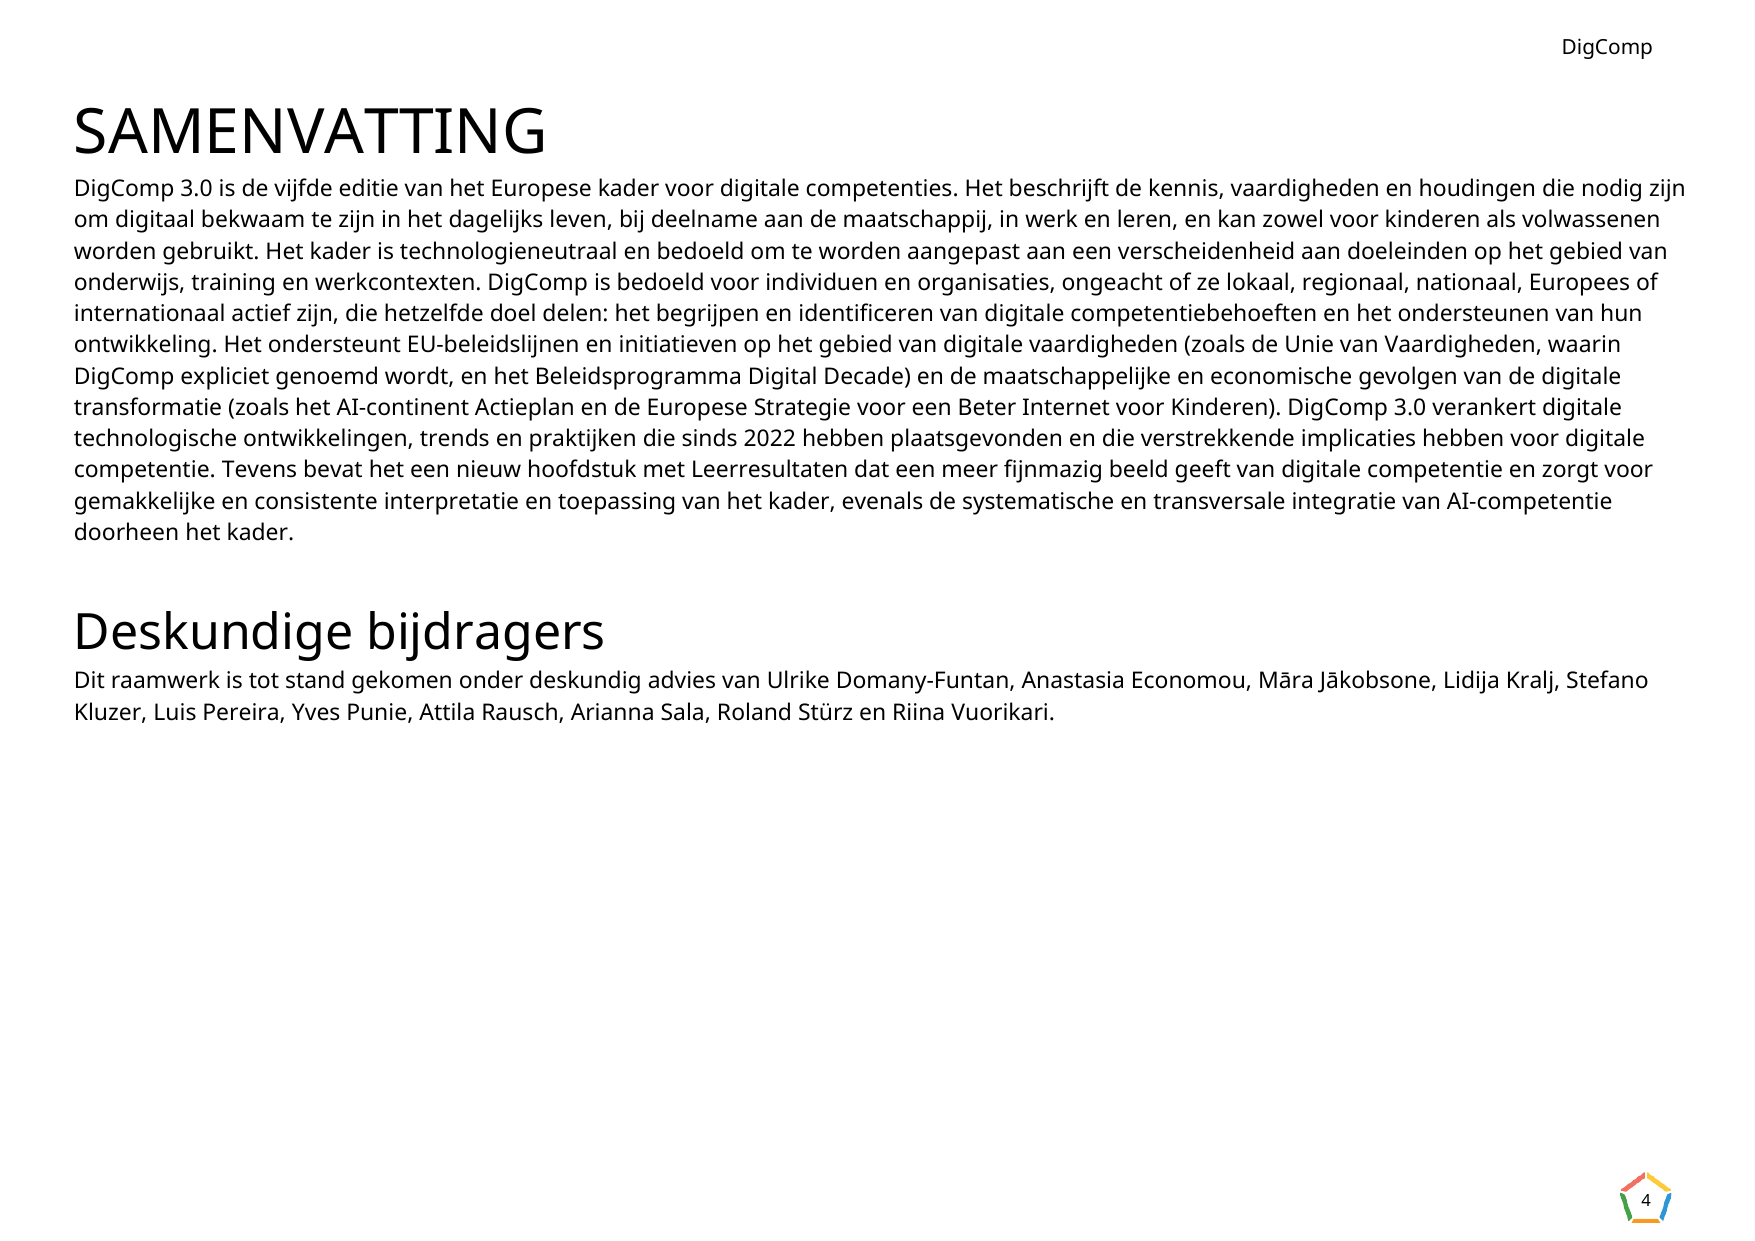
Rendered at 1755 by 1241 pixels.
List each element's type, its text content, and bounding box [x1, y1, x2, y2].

text Dit raamwerk is tot stand gekomen onder deskundig advies van Ulrike Domany-Funtan, Anastasia Economou, Māra Jākobsone, Lidija Kralj, Stefano Kluzer, Luis Pereira, Yves Punie, Attila Rausch, Arianna Sala, Roland Stürz en Riina Vuorikari. [74, 664, 1710, 727]
text DigComp 3.0 is de vijfde editie van het Europese kader voor digitale competenties. Het beschrijft de kennis, vaardigheden en houdingen die nodig zijn om digitaal bekwaam te zijn in het dagelijks leven, bij deelname aan de maatschappij, in werk en leren, en kan zowel voor kinderen als volwassenen worden gebruikt. Het kader is technologieneutraal en bedoeld om te worden aangepast aan een verscheidenheid aan doeleinden op het gebied van onderwijs, training en werkcontexten. DigComp is bedoeld voor individuen en organisaties, ongeacht of ze lokaal, regionaal, nationaal, Europees of internationaal actief zijn, die hetzelfde doel delen: het begrijpen en identificeren van digitale competentiebehoeften en het ondersteunen van hun ontwikkeling. Het ondersteunt EU-beleidslijnen en initiatieven op het gebied van digitale vaardigheden (zoals de Unie van Vaardigheden, waarin DigComp expliciet genoemd wordt, en het Beleidsprogramma Digital Decade) en de maatschappelijke en economische gevolgen van de digitale transformatie (zoals het AI-continent Actieplan en de Europese Strategie voor een Beter Internet voor Kinderen). DigComp 3.0 verankert digitale technologische ontwikkelingen, trends en praktijken die sinds 2022 hebben plaatsgevonden en die verstrekkende implicaties hebben voor digitale competentie. Tevens bevat het een nieuw hoofdstuk met Leerresultaten dat een meer fijnmazig beeld geeft van digitale competentie en zorgt voor gemakkelijke en consistente interpretatie en toepassing van het kader, evenals de systematische en transversale integratie van AI-competentie doorheen het kader. [74, 172, 1710, 547]
subtitle SAMENVATTING [74, 87, 1710, 172]
subtitle Deskundige bijdragers [74, 596, 1710, 664]
